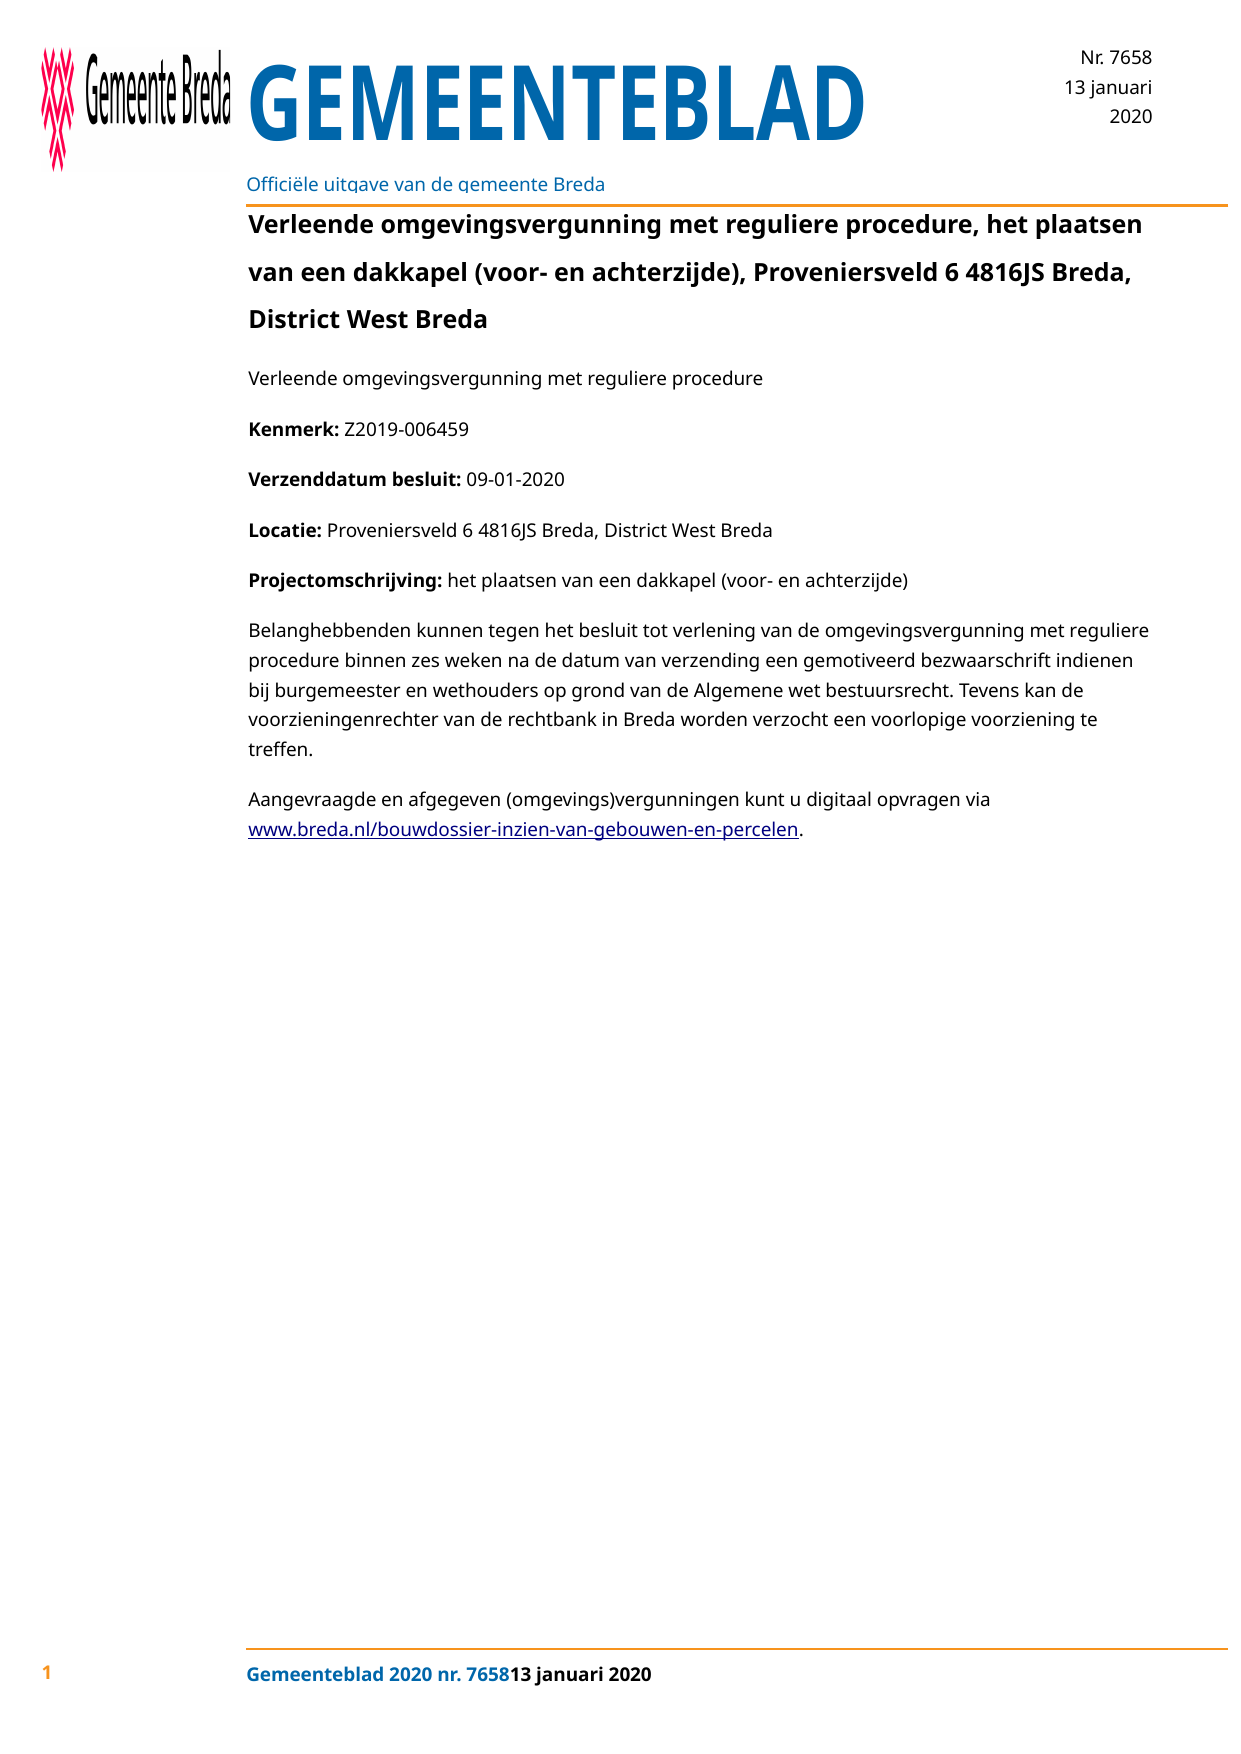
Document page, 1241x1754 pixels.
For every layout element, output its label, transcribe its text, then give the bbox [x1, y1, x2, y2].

text Verzenddatum besluit: 09-01-2020 [248, 466, 1152, 492]
text Locatie: Proveniersveld 6 4816JS Breda, District West Breda [248, 517, 1152, 542]
text Kenmerk: Z2019-006459 [248, 416, 1152, 442]
picture [41, 47, 231, 172]
text Belanghebbenden kunnen tegen het besluit tot verlening van de omgevingsvergunning met reguliere procedure binnen zes weken na de datum van verzending een gemotiveerd bezwaarschrift indienen bij burgemeester en wethouders op grond van de Algemene wet bestuursrecht. Tevens kan de voorzieningenrechter van de rechtbank in Breda worden verzocht een voorlopige voorziening te treffen. [248, 618, 1152, 762]
text Verleende omgevingsvergunning met reguliere procedure [248, 366, 1152, 391]
text Verleende omgevingsvergunning met reguliere procedure, het plaatsen van een dakkapel (voor- en achterzijde), Proveniersveld 6 4816JS Breda, District West Breda [248, 207, 1152, 336]
text Aangevraagde en afgegeven (omgevings)vergunningen kunt u digitaal opvragen via www.breda.nl/bouwdossier-inzien-van-gebouwen-en-percelen. [248, 786, 1152, 842]
text Projectomschrijving: het plaatsen van een dakkapel (voor- en achterzijde) [248, 567, 1152, 593]
